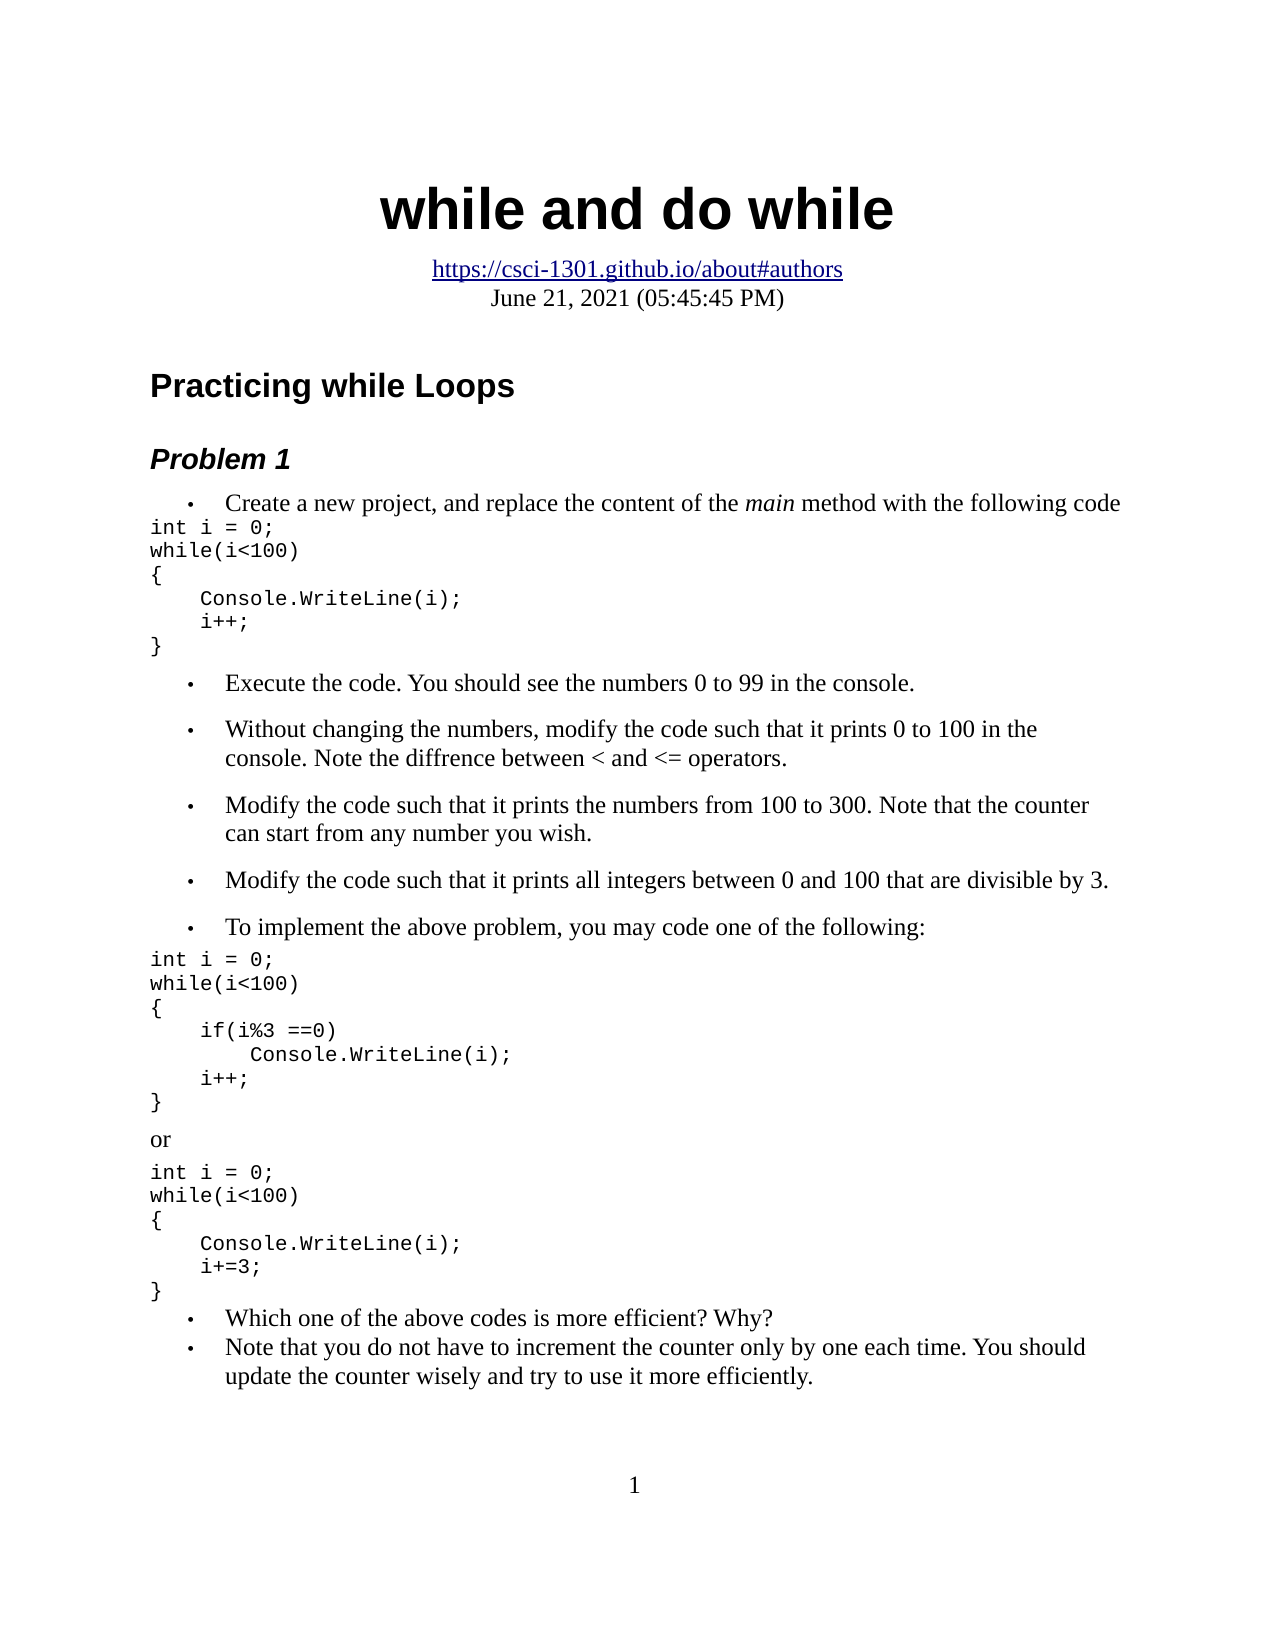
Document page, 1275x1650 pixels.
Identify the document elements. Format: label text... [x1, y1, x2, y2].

text } [150, 1280, 1125, 1303]
list Which one of the above codes is more efficient? Why? [187, 1303, 1125, 1332]
subtitle Problem 1 [150, 442, 1125, 476]
list Create a new project, and replace the content of the main method with the following code [187, 488, 1125, 517]
text { [150, 997, 1125, 1020]
text Console.WriteLine(i); [150, 1044, 1125, 1068]
list Execute the code. You should see the numbers 0 to 99 in the console. [187, 668, 1125, 696]
text int i = 0; [150, 517, 1125, 540]
text June 21, 2021 (05:45:45 PM) [150, 283, 1125, 312]
text while(i<100) [150, 540, 1125, 564]
text i++; [150, 1068, 1125, 1091]
text Console.WriteLine(i); [150, 1233, 1125, 1256]
text while(i<100) [150, 973, 1125, 997]
subtitle Practicing while Loops [150, 366, 1125, 404]
list Without changing the numbers, modify the code such that it prints 0 to 100 in the console. Note the diffrence between < and <= operators. [187, 714, 1125, 772]
text int i = 0; [150, 949, 1125, 973]
text } [150, 1091, 1125, 1115]
text while(i<100) [150, 1185, 1125, 1209]
text int i = 0; [150, 1162, 1125, 1185]
list Note that you do not have to increment the counter only by one each time. You should update the counter wisely and try to use it more efficiently. [187, 1332, 1125, 1390]
title while and do while [150, 175, 1125, 242]
text i++; [150, 611, 1125, 635]
text } [150, 635, 1125, 659]
list Modify the code such that it prints the numbers from 100 to 300. Note that the counter can start from any number you wish. [187, 790, 1125, 847]
text i+=3; [150, 1256, 1125, 1280]
text { [150, 1209, 1125, 1233]
text if(i%3 ==0) [150, 1020, 1125, 1044]
text { [150, 564, 1125, 588]
text Console.WriteLine(i); [150, 588, 1125, 611]
list To implement the above problem, you may code one of the following: [187, 912, 1125, 941]
text or [150, 1124, 1125, 1153]
list Modify the code such that it prints all integers between 0 and 100 that are divisible by 3. [187, 865, 1125, 894]
text https://csci-1301.github.io/about#authors [150, 254, 1125, 283]
